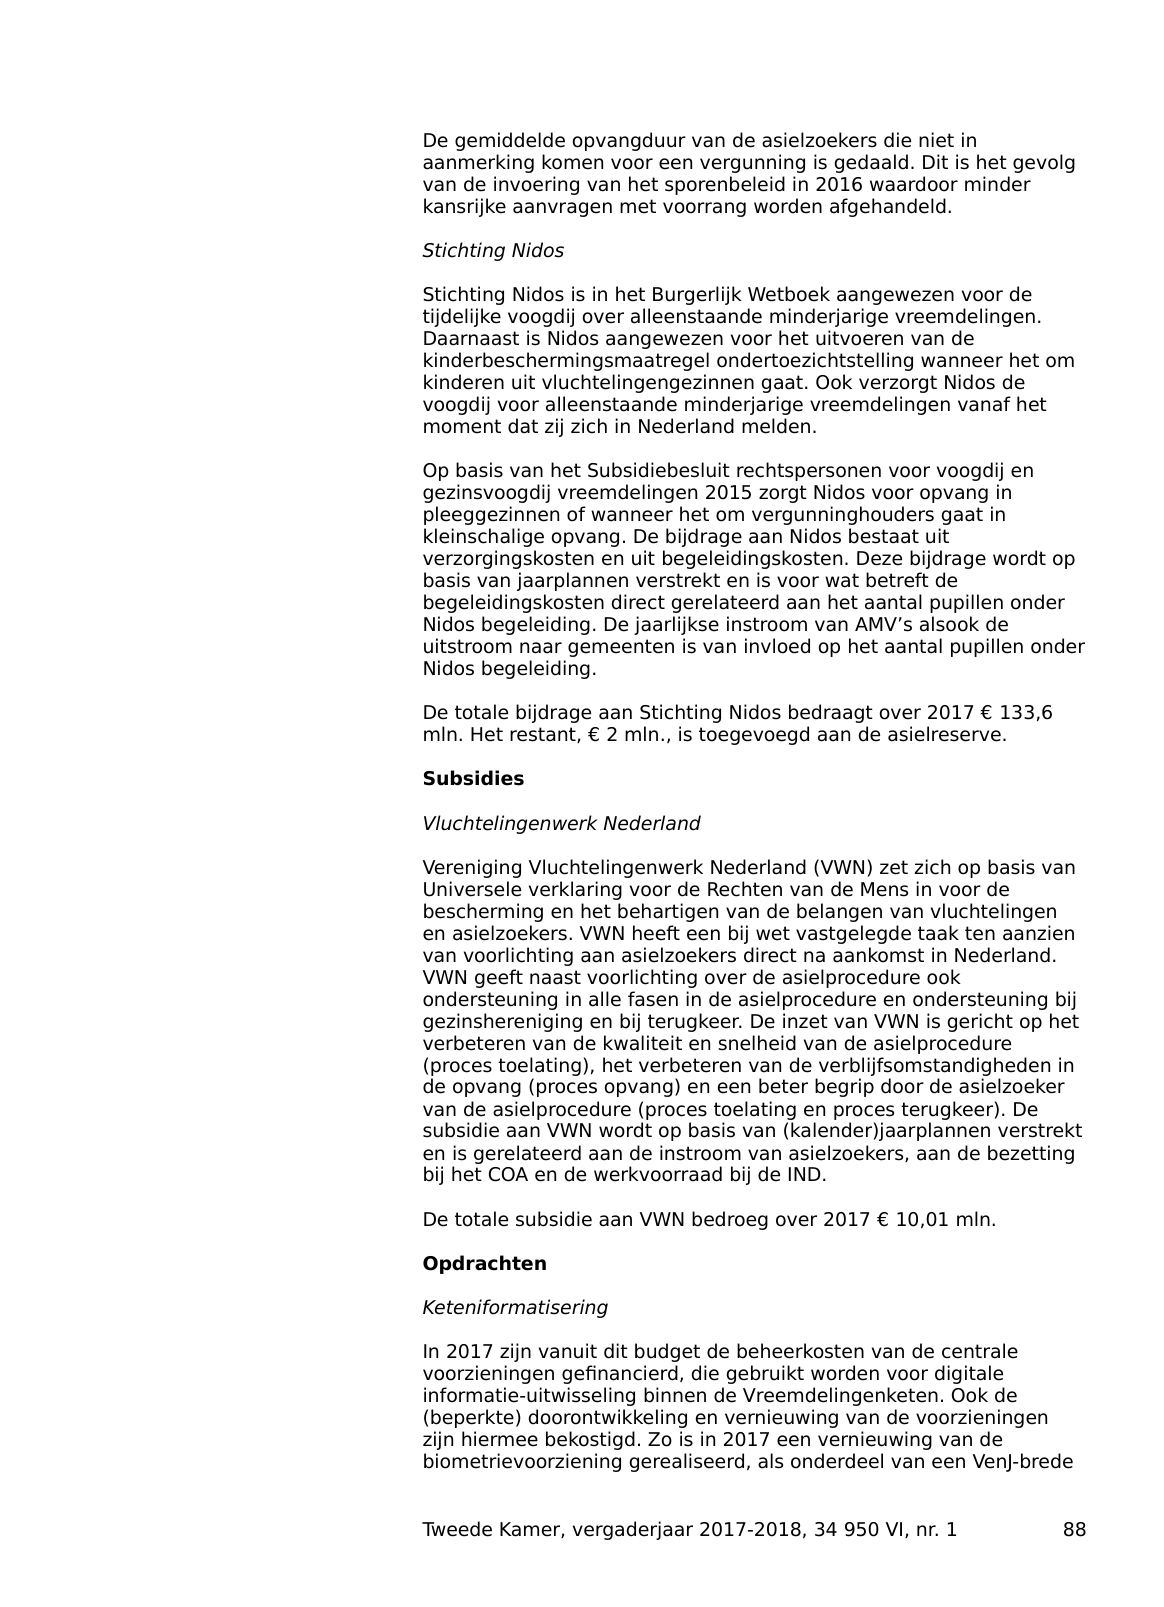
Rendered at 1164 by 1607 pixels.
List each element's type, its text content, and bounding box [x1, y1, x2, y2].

text De totale bijdrage aan Stichting Nidos bedraagt over 2017 € 133,6 mln. Het restant, € 2 mln., is toegevoegd aan de asielreserve. [422, 702, 1087, 746]
text In 2017 zijn vanuit dit budget de beheerkosten van de centrale voorzieningen gefinancierd, die gebruikt worden voor digitale informatie-uitwisseling binnen de Vreemdelingenketen. Ook de (beperkte) doorontwikkeling en vernieuwing van de voorzieningen zijn hiermee bekostigd. Zo is in 2017 een vernieuwing van de biometrievoorziening gerealiseerd, als onderdeel van een VenJ-brede [422, 1341, 1087, 1473]
subtitle Subsidies [422, 768, 1087, 790]
text De totale subsidie aan VWN bedroeg over 2017 € 10,01 mln. [422, 1208, 1087, 1231]
text Stichting Nidos is in het Burgerlijk Wetboek aangewezen voor de tijdelijke voogdij over alleenstaande minderjarige vreemdelingen. Daarnaast is Nidos aangewezen voor het uitvoeren van de kinderbeschermingsmaatregel ondertoezichtstelling wanneer het om kinderen uit vluchtelingengezinnen gaat. Ook verzorgt Nidos de voogdij voor alleenstaande minderjarige vreemdelingen vanaf het moment dat zij zich in Nederland melden. [422, 284, 1087, 438]
text Vereniging Vluchtelingenwerk Nederland (VWN) zet zich op basis van Universele verklaring voor de Rechten van de Mens in voor de bescherming en het behartigen van de belangen van vluchtelingen en asielzoekers. VWN heeft een bij wet vastgelegde taak ten aanzien van voorlichting aan asielzoekers direct na aankomst in Nederland. VWN geeft naast voorlichting over de asielprocedure ook ondersteuning in alle fasen in de asielprocedure en ondersteuning bij gezinshereniging en bij terugkeer. De inzet van VWN is gericht op het verbeteren van de kwaliteit en snelheid van de asielprocedure (proces toelating), het verbeteren van de verblijfsomstandigheden in de opvang (proces opvang) en een beter begrip door de asielzoeker van de asielprocedure (proces toelating en proces terugkeer). De subsidie aan VWN wordt op basis van (kalender)jaarplannen verstrekt en is gerelateerd aan de instroom van asielzoekers, aan de bezetting bij het COA en de werkvoorraad bij de IND. [422, 857, 1087, 1186]
subtitle Keteniformatisering [422, 1297, 1087, 1319]
subtitle Stichting Nidos [422, 240, 1087, 262]
subtitle Vluchtelingenwerk Nederland [422, 812, 1087, 834]
subtitle Opdrachten [422, 1253, 1087, 1275]
text Op basis van het Subsidiebesluit rechtspersonen voor voogdij en gezinsvoogdij vreemdelingen 2015 zorgt Nidos voor opvang in pleeggezinnen of wanneer het om vergunninghouders gaat in kleinschalige opvang. De bijdrage aan Nidos bestaat uit verzorgingskosten en uit begeleidingskosten. Deze bijdrage wordt op basis van jaarplannen verstrekt en is voor wat betreft de begeleidingskosten direct gerelateerd aan het aantal pupillen onder Nidos begeleiding. De jaarlijkse instroom van AMV’s alsook de uitstroom naar gemeenten is van invloed op het aantal pupillen onder Nidos begeleiding. [422, 460, 1087, 680]
text De gemiddelde opvangduur van de asielzoekers die niet in aanmerking komen voor een vergunning is gedaald. Dit is het gevolg van de invoering van het sporenbeleid in 2016 waardoor minder kansrijke aanvragen met voorrang worden afgehandeld. [422, 130, 1087, 218]
